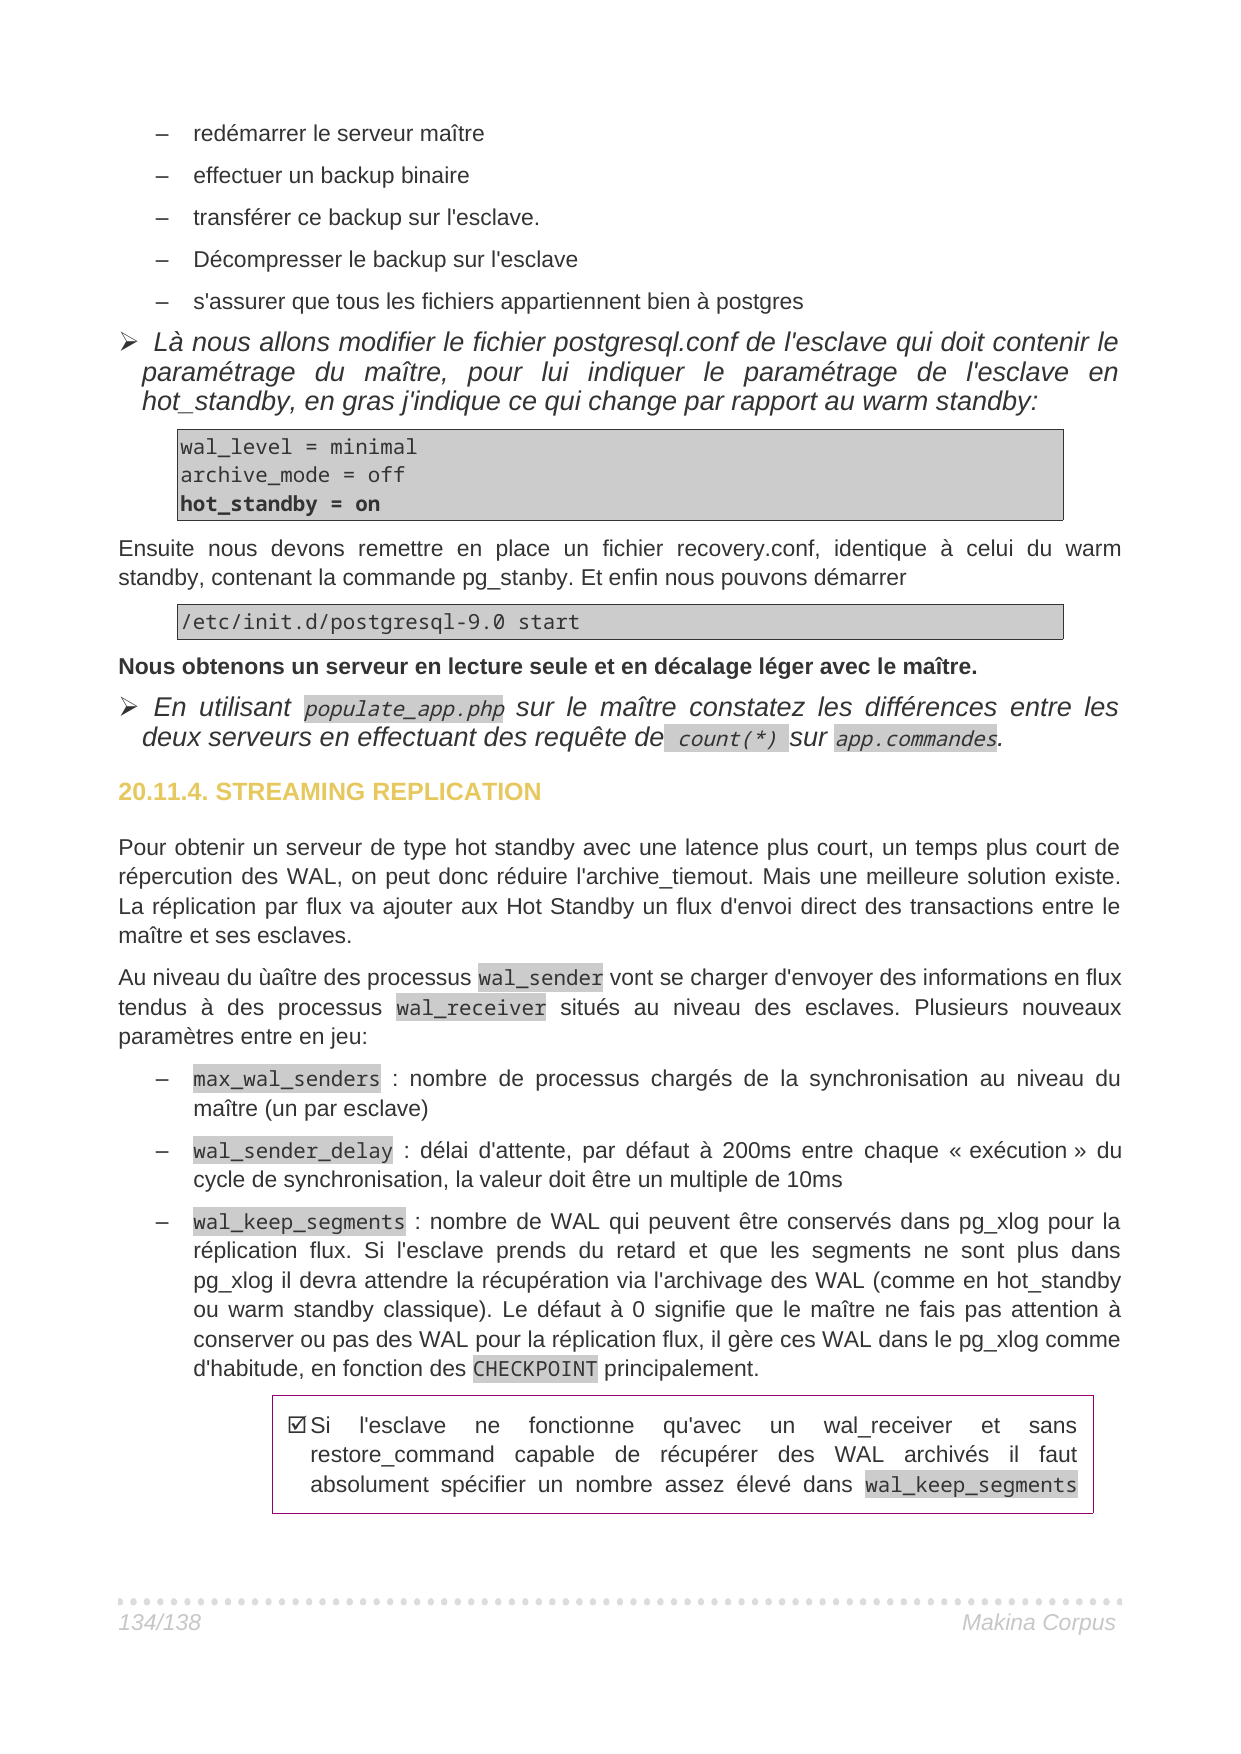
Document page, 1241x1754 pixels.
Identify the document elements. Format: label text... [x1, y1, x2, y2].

list wal_sender_delay : délai d'attente, par défaut à 200ms entre chaque « exécution » du cycle de synchronisation, la valeur doit être un multiple de 10ms [156, 1134, 1122, 1193]
text archive_mode = off [178, 457, 1063, 486]
text hot_standby = on [178, 486, 1063, 520]
list Si l'esclave ne fonctionne qu'avec un wal_receiver et sans restore_command capable de récupérer des WAL archivés il faut absolument spécifier un nombre assez élevé dans wal_keep_segments [273, 1396, 1093, 1513]
list wal_keep_segments : nombre de WAL qui peuvent être conservés dans pg_xlog pour la réplication flux. Si l'esclave prends du retard et que les segments ne sont plus dans pg_xlog il devra attendre la récupération via l'archivage des WAL (comme en hot_standby ou warm standby classique). Le défaut à 0 signifie que le maître ne fais pas attention à conserver ou pas des WAL pour la réplication flux, il gère ces WAL dans le pg_xlog comme d'habitude, en fonction des CHECKPOINT principalement. [156, 1206, 1122, 1383]
list transférer ce backup sur l'esclave. [156, 202, 1122, 232]
list max_wal_senders : nombre de processus chargés de la synchronisation au niveau du maître (un par esclave) [156, 1063, 1122, 1122]
subtitle STREAMING REPLICATION [118, 777, 1122, 807]
list redémarrer le serveur maître [156, 118, 1122, 148]
text Pour obtenir un serveur de type hot standby avec une latence plus court, un temps plus court de répercution des WAL, on peut donc réduire l'archive_tiemout. Mais une meilleure solution existe. La réplication par flux va ajouter aux Hot Standby un flux d'envoi direct des transactions entre le maître et ses esclaves. [118, 832, 1122, 949]
list En utilisant populate_app.php sur le maître constatez les différences entre les deux serveurs en effectuant des requête de count(*) sur app.commandes. [118, 693, 1122, 752]
text wal_level = minimal [178, 430, 1063, 457]
list s'assurer que tous les fichiers appartiennent bien à postgres [156, 286, 1122, 316]
list effectuer un backup binaire [156, 160, 1122, 189]
text Nous obtenons un serveur en lecture seule et en décalage léger avec le maître. [118, 651, 1122, 681]
list Là nous allons modifier le fichier postgresql.conf de l'esclave qui doit contenir le paramétrage du maître, pour lui indiquer le paramétrage de l'esclave en hot_standby, en gras j'indique ce qui change par rapport au warm standby: [118, 328, 1122, 416]
picture [118, 1593, 1123, 1610]
text Ensuite nous devons remettre en place un fichier recovery.conf, identique à celui du warm standby, contenant la commande pg_stanby. Et enfin nous pouvons démarrer [118, 533, 1122, 592]
text Au niveau du ùaître des processus wal_sender vont se charger d'envoyer des informations en flux tendus à des processus wal_receiver situés au niveau des esclaves. Plusieurs nouveaux paramètres entre en jeu: [118, 962, 1122, 1051]
list Décompresser le backup sur l'esclave [156, 244, 1122, 273]
text /etc/init.d/postgresql-9.0 start [178, 605, 1063, 639]
